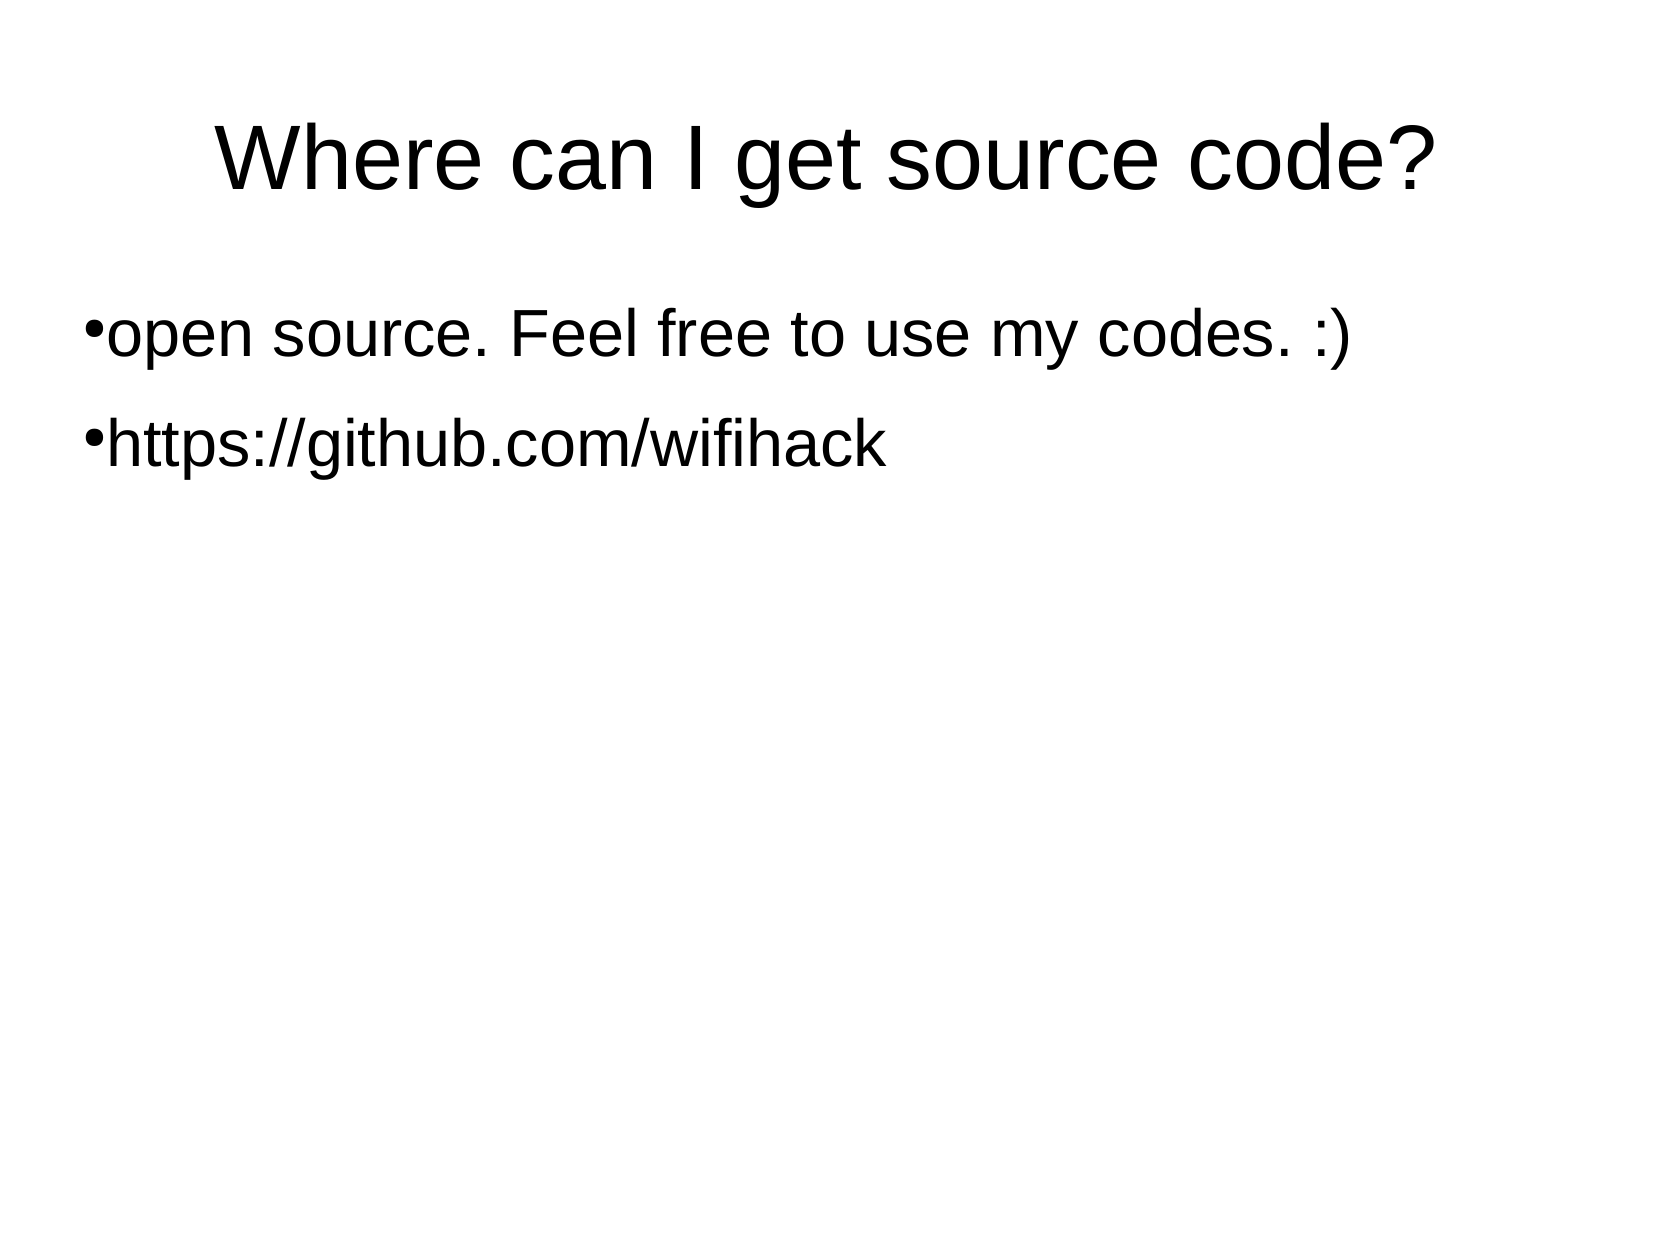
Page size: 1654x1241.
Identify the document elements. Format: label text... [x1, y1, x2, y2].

title Where can I get source code? [82, 49, 1571, 257]
list open source. Feel free to use my codes. :) https://github.com/wifihack [82, 290, 1571, 1010]
